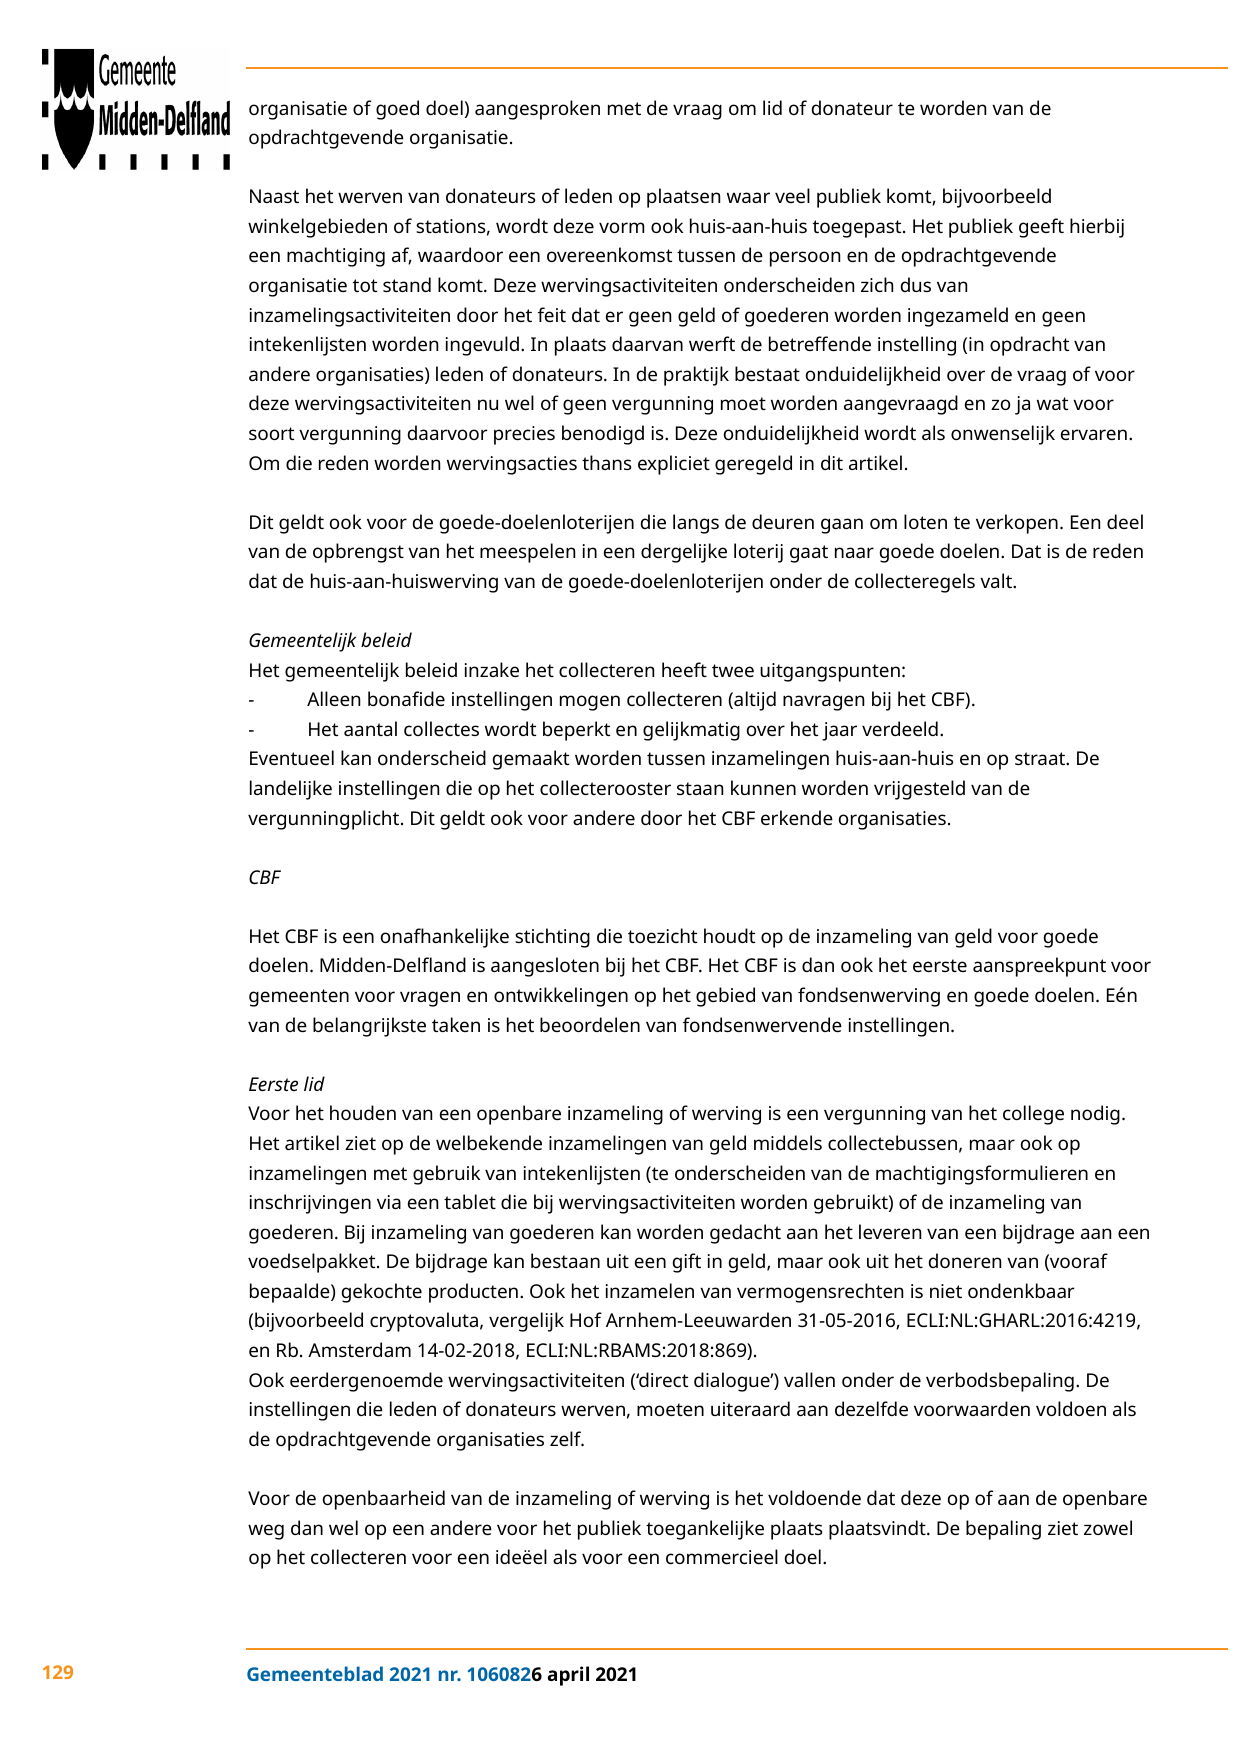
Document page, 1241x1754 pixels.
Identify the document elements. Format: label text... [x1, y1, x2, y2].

text Ook eerdergenoemde wervingsactiviteiten (‘direct dialogue’) vallen onder de verbodsbepaling. De instellingen die leden of donateurs werven, moeten uiteraard aan dezelfde voorwaarden voldoen als de opdrachtgevende organisaties zelf. [248, 1367, 1152, 1452]
text Naast het werven van donateurs of leden op plaatsen waar veel publiek komt, bijvoorbeeld winkelgebieden of stations, wordt deze vorm ook huis-aan-huis toegepast. Het publiek geeft hierbij een machtiging af, waardoor een overeenkomst tussen de persoon en de opdrachtgevende organisatie tot stand komt. Deze wervingsactiviteiten onderscheiden zich dus van inzamelingsactiviteiten door het feit dat er geen geld of goederen worden ingezameld en geen intekenlijsten worden ingevuld. In plaats daarvan werft de betreffende instelling (in opdracht van andere organisaties) leden of donateurs. In de praktijk bestaat onduidelijkheid over de vraag of voor deze wervingsactiviteiten nu wel of geen vergunning moet worden aangevraagd en zo ja wat voor soort vergunning daarvoor precies benodigd is. Deze onduidelijkheid wordt als onwenselijk ervaren. Om die reden worden wervingsacties thans expliciet geregeld in dit artikel. [248, 183, 1152, 476]
list Het aantal collectes wordt beperkt en gelijkmatig over het jaar verdeeld. [248, 716, 1152, 742]
picture [41, 47, 231, 172]
text Het gemeentelijk beleid inzake het collecteren heeft twee uitgangspunten: [248, 657, 1152, 683]
text Het CBF is een onafhankelijke stichting die toezicht houdt op de inzameling van geld voor goede doelen. Midden-Delfland is aangesloten bij het CBF. Het CBF is dan ook het eerste aanspreekpunt voor gemeenten voor vragen en ontwikkelingen op het gebied van fondsenwerving en goede doelen. Eén van de belangrijkste taken is het beoordelen van fondsenwervende instellingen. [248, 923, 1152, 1038]
text organisatie of goed doel) aangesproken met de vraag om lid of donateur te worden van de opdrachtgevende organisatie. [248, 95, 1152, 150]
text Voor de openbaarheid van de inzameling of werving is het voldoende dat deze op of aan de openbare weg dan wel op een andere voor het publiek toegankelijke plaats plaatsvindt. De bepaling ziet zowel op het collecteren voor een ideëel als voor een commercieel doel. [248, 1485, 1152, 1570]
text Eventueel kan onderscheid gemaakt worden tussen inzamelingen huis-aan-huis en op straat. De landelijke instellingen die op het collecterooster staan kunnen worden vrijgesteld van de vergunningplicht. Dit geldt ook voor andere door het CBF erkende organisaties. [248, 746, 1152, 831]
text Gemeentelijk beleid [248, 627, 1152, 653]
text Dit geldt ook voor de goede-doelenloterijen die langs de deuren gaan om loten te verkopen. Een deel van de opbrengst van het meespelen in een dergelijke loterij gaat naar goede doelen. Dat is de reden dat de huis-aan-huiswerving van de goede-doelenloterijen onder de collecteregels valt. [248, 509, 1152, 594]
list Alleen bonafide instellingen mogen collecteren (altijd navragen bij het CBF). [248, 686, 1152, 712]
text CBF [248, 864, 1152, 890]
text Eerste lid [248, 1071, 1152, 1097]
text Voor het houden van een openbare inzameling of werving is een vergunning van het college nodig. Het artikel ziet op de welbekende inzamelingen van geld middels collectebussen, maar ook op inzamelingen met gebruik van intekenlijsten (te onderscheiden van de machtigingsformulieren en inschrijvingen via een tablet die bij wervingsactiviteiten worden gebruikt) of de inzameling van goederen. Bij inzameling van goederen kan worden gedacht aan het leveren van een bijdrage aan een voedselpakket. De bijdrage kan bestaan uit een gift in geld, maar ook uit het doneren van (vooraf bepaalde) gekochte producten. Ook het inzamelen van vermogensrechten is niet ondenkbaar (bijvoorbeeld cryptovaluta, vergelijk Hof Arnhem-Leeuwarden 31-05-2016, ECLI:NL:GHARL:2016:4219, en Rb. Amsterdam 14-02-2018, ECLI:NL:RBAMS:2018:869). [248, 1101, 1152, 1363]
